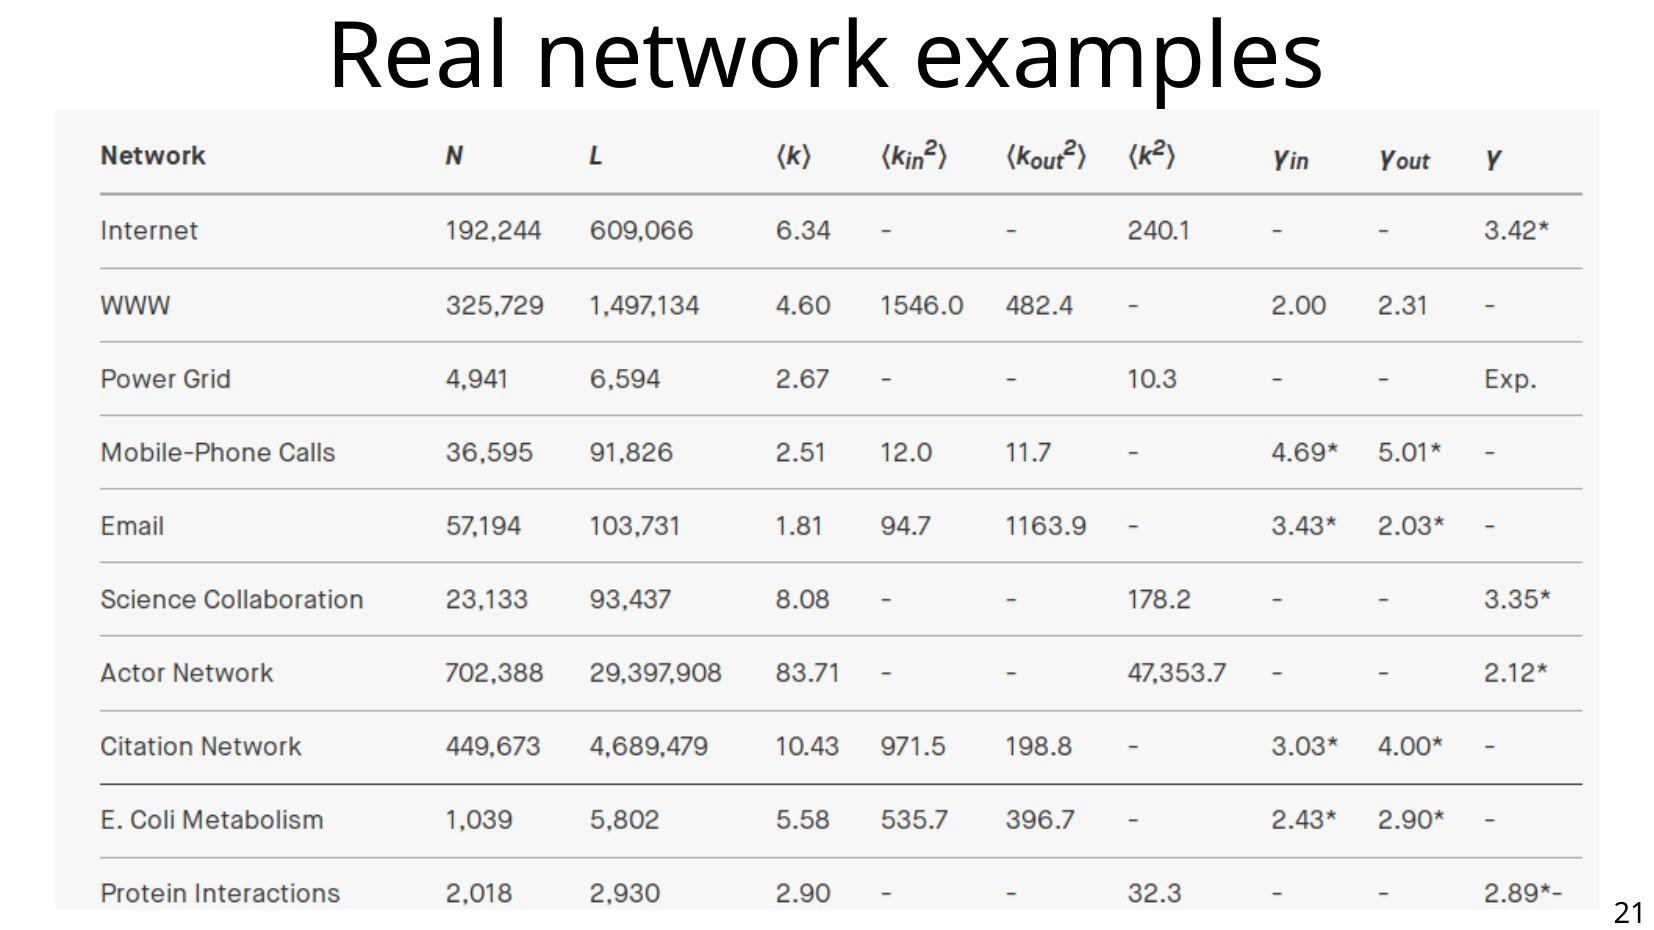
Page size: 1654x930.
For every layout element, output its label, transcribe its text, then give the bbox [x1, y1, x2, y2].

title Real network examples [82, 0, 1571, 104]
picture [55, 110, 1600, 909]
